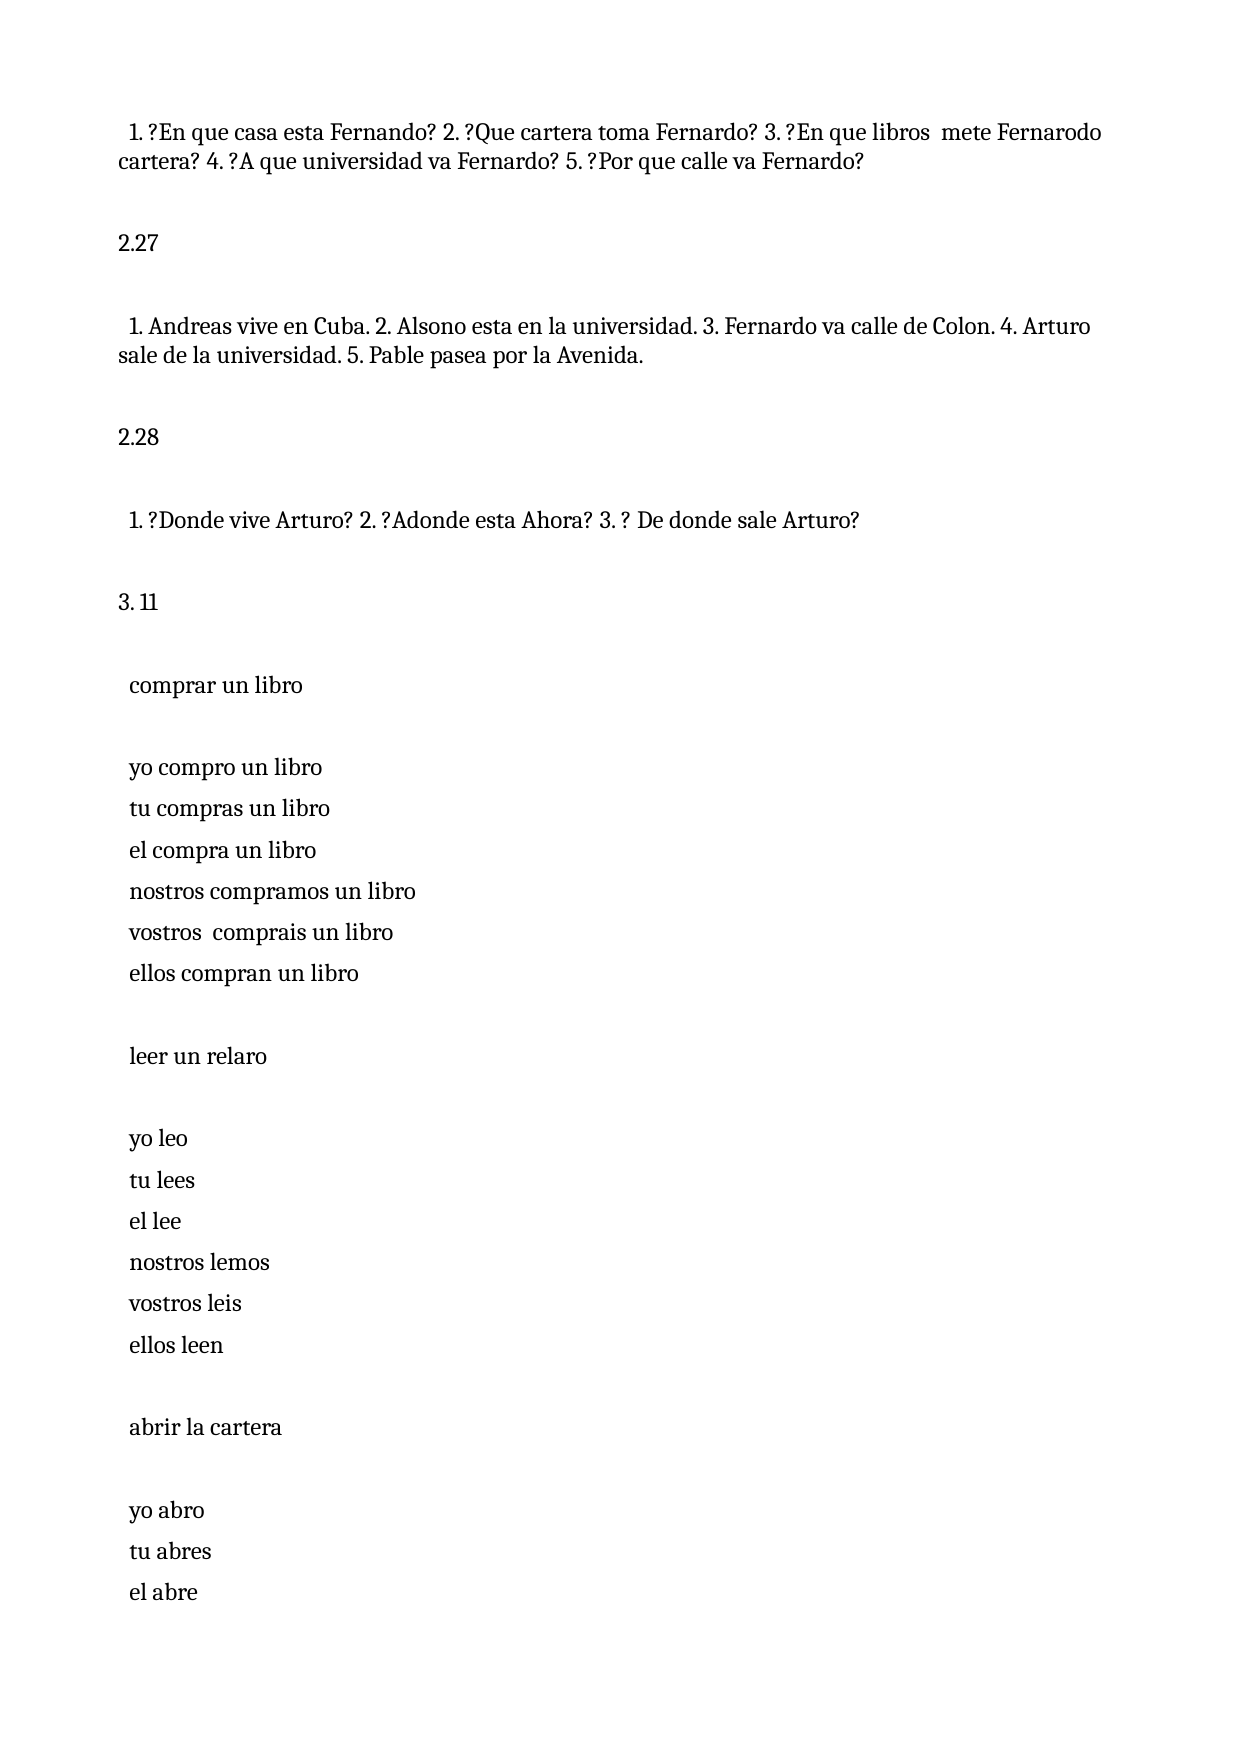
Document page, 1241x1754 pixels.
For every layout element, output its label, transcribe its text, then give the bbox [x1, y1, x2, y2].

text ellos compran un libro [118, 959, 1122, 988]
text 2.28 [118, 423, 1122, 452]
text 1. ?Donde vive Arturo? 2. ?Adonde esta Ahora? 3. ? De donde sale Arturo? [118, 506, 1122, 534]
text vostros leis [118, 1289, 1122, 1318]
text vostros comprais un libro [118, 918, 1122, 947]
text 1. ?En que casa esta Fernando? 2. ?Que cartera toma Fernardo? 3. ?En que libros mete Fernarodo cartera? 4. ?A que universidad va Fernardo? 5. ?Por que calle va Fernardo? [118, 118, 1122, 176]
text yo abro [118, 1496, 1122, 1524]
text tu lees [118, 1166, 1122, 1194]
text el lee [118, 1207, 1122, 1236]
text 3. 11 [118, 588, 1122, 617]
text el abre [118, 1578, 1122, 1607]
text tu abres [118, 1537, 1122, 1566]
text abrir la cartera [118, 1413, 1122, 1442]
text 1. Andreas vive en Cuba. 2. Alsono esta en la universidad. 3. Fernardo va calle de Colon. 4. Arturo sale de la universidad. 5. Pable pasea por la Avenida. [118, 312, 1122, 369]
text comprar un libro [118, 671, 1122, 699]
text tu compras un libro [118, 794, 1122, 823]
text yo leo [118, 1124, 1122, 1153]
text 2.27 [118, 229, 1122, 258]
text nostros lemos [118, 1248, 1122, 1277]
text el compra un libro [118, 836, 1122, 864]
text leer un relaro [118, 1042, 1122, 1071]
text nostros compramos un libro [118, 877, 1122, 906]
text yo compro un libro [118, 753, 1122, 782]
text ellos leen [118, 1331, 1122, 1359]
